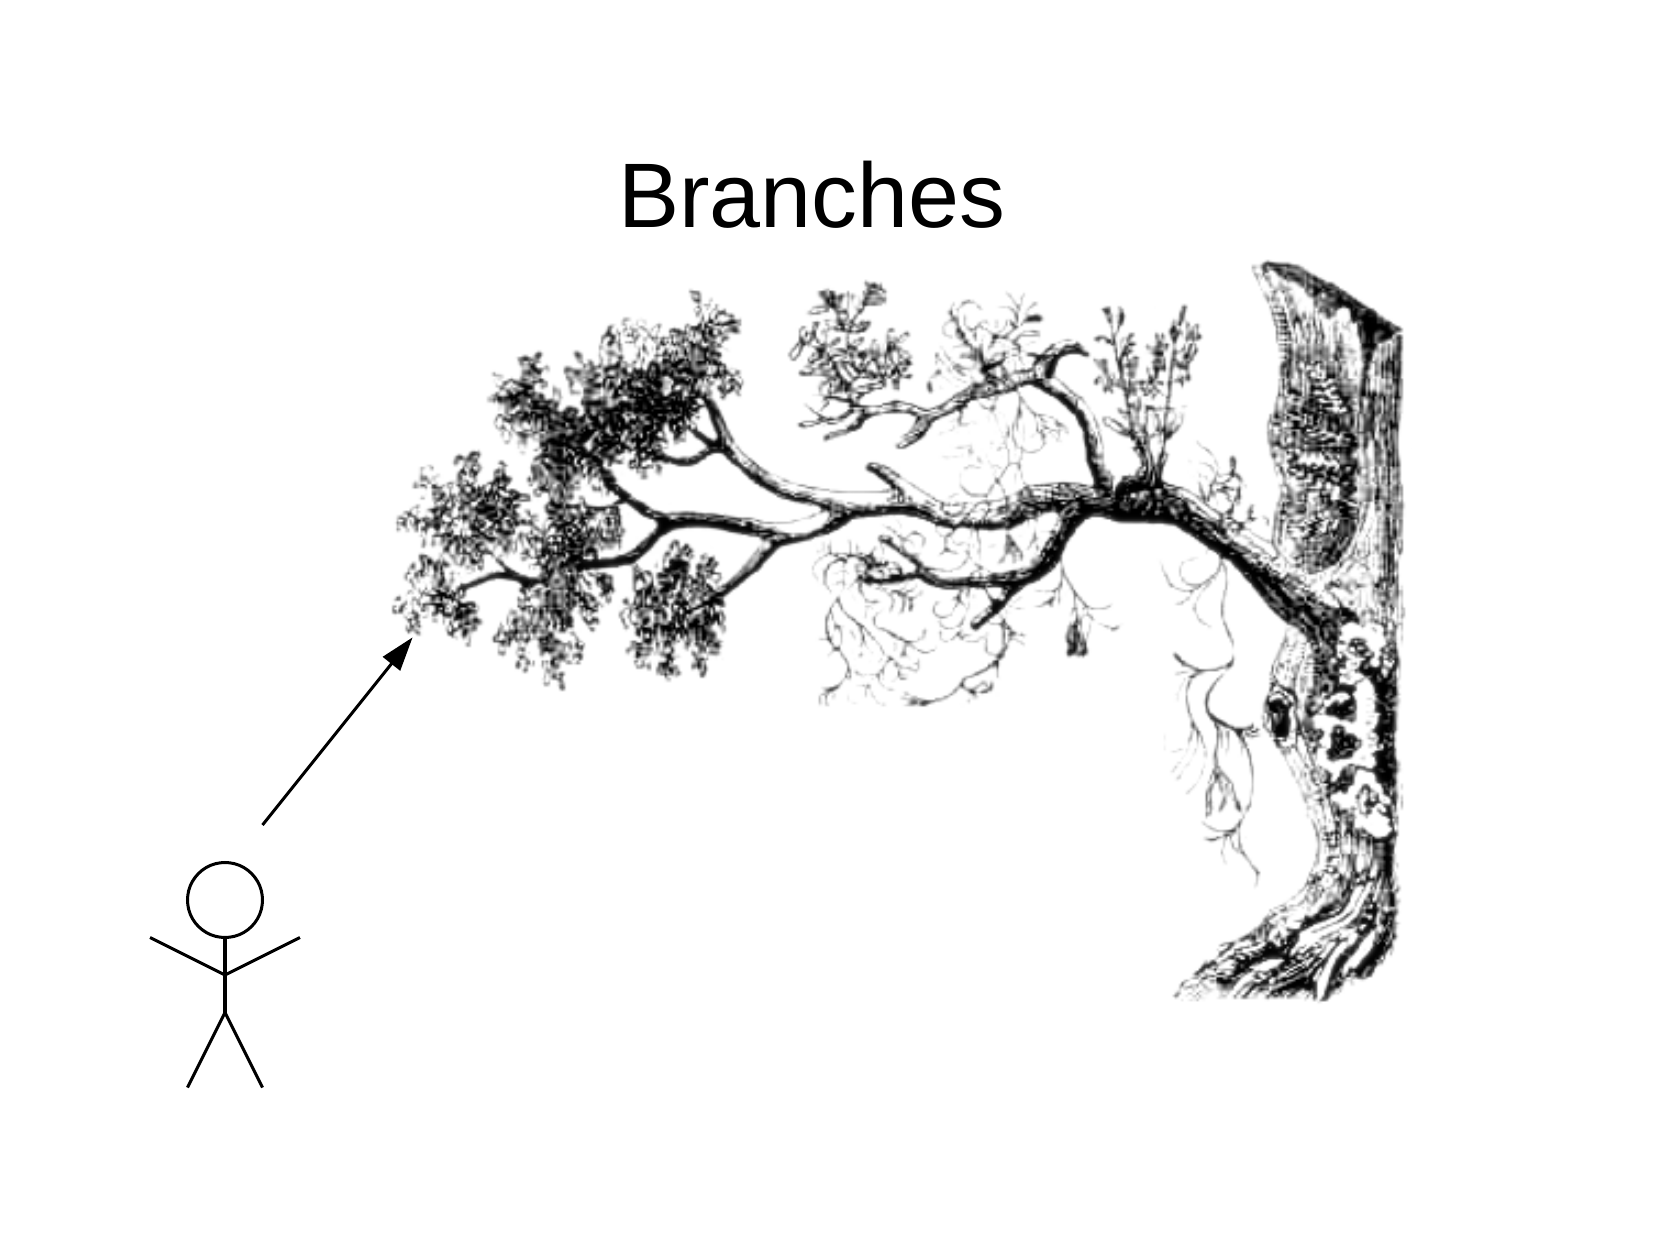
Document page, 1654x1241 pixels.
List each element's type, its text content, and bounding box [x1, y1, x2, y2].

title Branches [118, 112, 1506, 281]
picture [375, 281, 1428, 1013]
